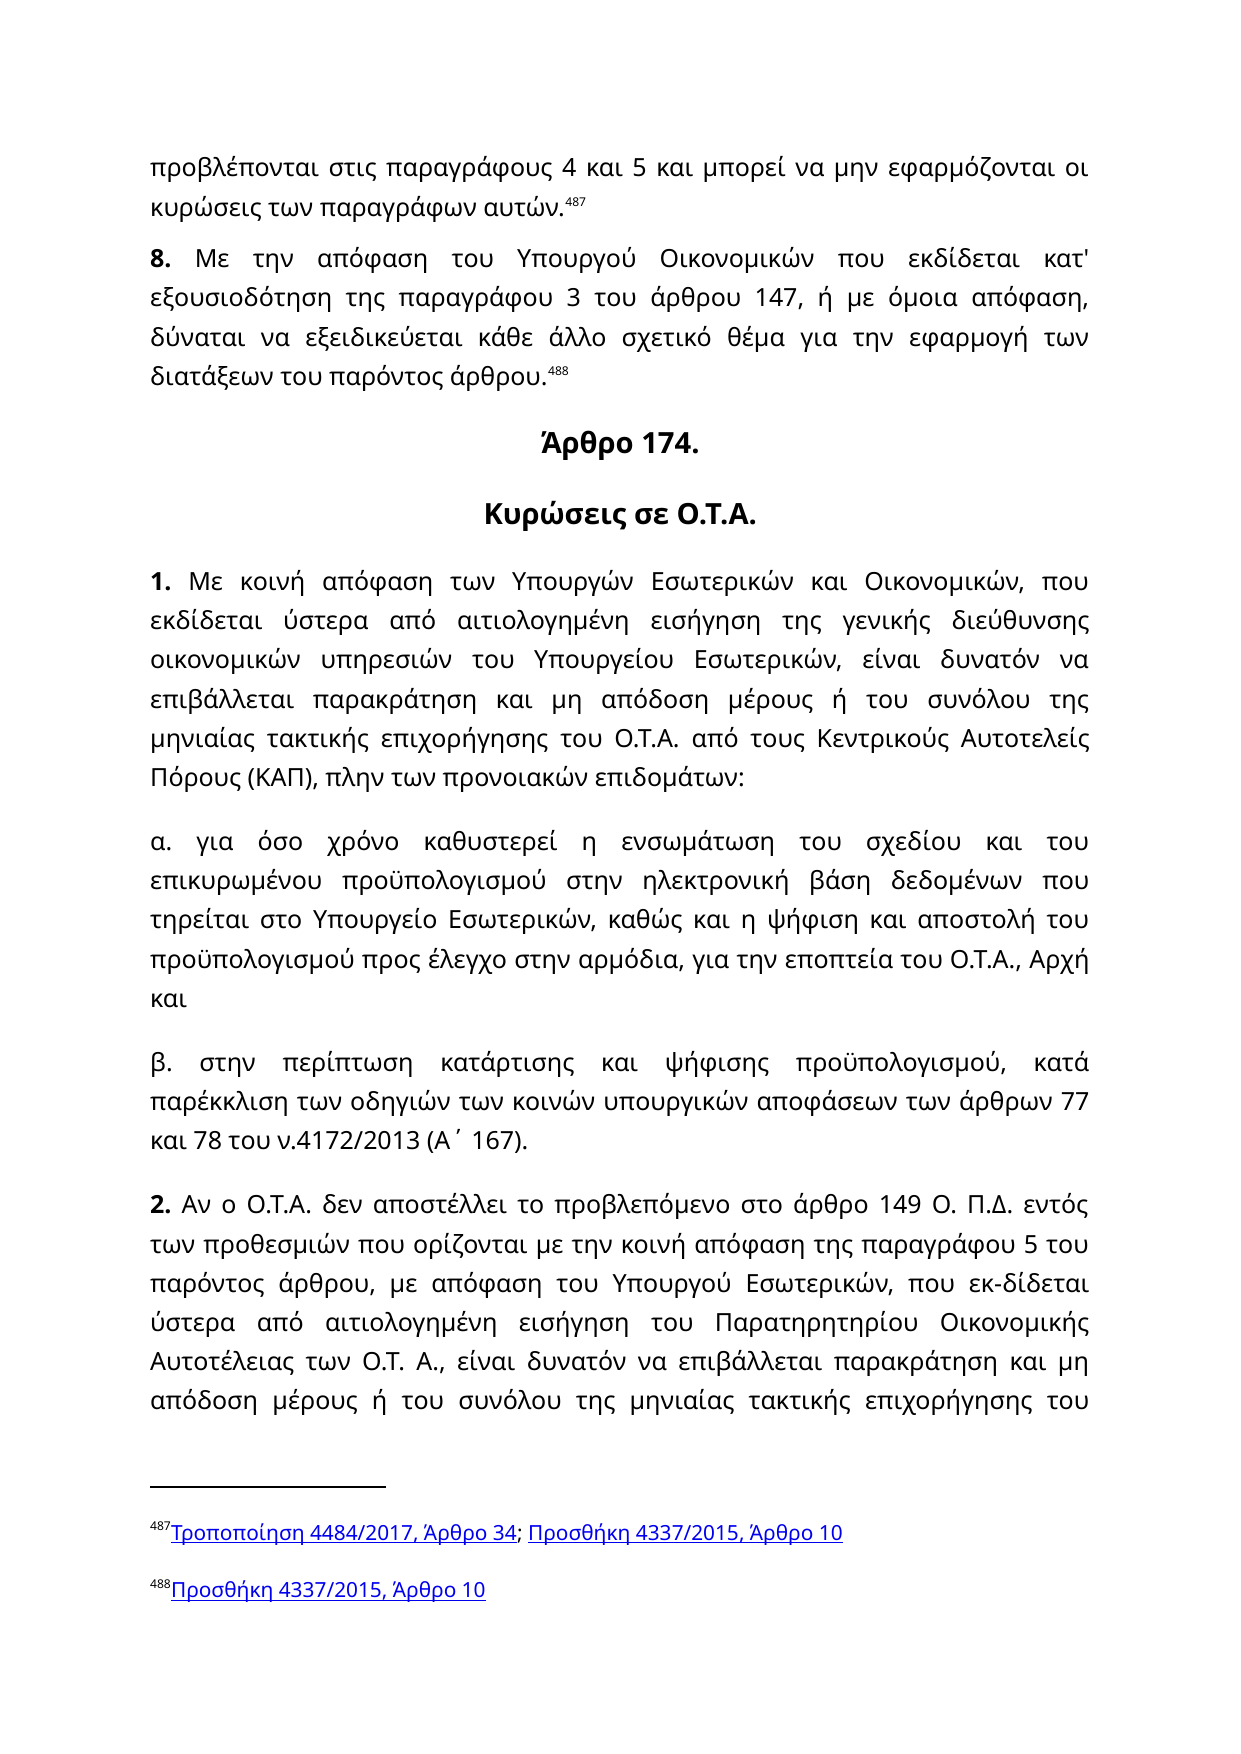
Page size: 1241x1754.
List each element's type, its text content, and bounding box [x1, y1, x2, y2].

text β. στην περίπτωση κατάρτισης και ψήφισης προϋπολογισμού, κατά παρέκκλιση των οδηγιών των κοινών υπουργικών αποφάσεων των άρθρων 77 και 78 του ν.4172/2013 (Α΄ 167). [150, 1044, 1090, 1157]
text 2. Αν ο Ο.Τ.Α. δεν αποστέλλει το προβλεπόμενο στο άρθρο 149 Ο. Π.Δ. εντός των προθεσμιών που ορίζονται με την κοινή απόφαση της παραγράφου 5 του παρόντος άρθρου, με απόφαση του Υπουργού Εσωτερικών, που εκ-δίδεται ύστερα από αιτιολογημένη εισήγηση του Παρατηρητηρίου Οικονομικής Αυτοτέλειας των Ο.Τ. Α., είναι δυνατόν να επιβάλλεται παρακράτηση και μη απόδοση μέρους ή του συνόλου της μηνιαίας τακτικής επιχορήγησης του [150, 1187, 1090, 1417]
text 1. Με κοινή απόφαση των Υπουργών Εσωτερικών και Οικονομικών, που εκδίδεται ύστερα από αιτιολογημένη εισήγηση της γενικής διεύθυνσης οικονομικών υπηρεσιών του Υπουργείου Εσωτερικών, είναι δυνατόν να επιβάλλεται παρακράτηση και μη απόδοση μέρους ή του συνόλου της μηνιαίας τακτικής επιχορήγησης του Ο.Τ.Α. από τους Κεντρικούς Αυτοτελείς Πόρους (ΚΑΠ), πλην των προνοιακών επιδομάτων: [150, 564, 1090, 794]
text 8. Με την απόφαση του Υπουργού Οικονομικών που εκδίδεται κατ' εξουσιοδότηση της παραγράφου 3 του άρθρου 147, ή με όμοια απόφαση, δύναται να εξειδικεύεται κάθε άλλο σχετικό θέμα για την εφαρμογή των διατάξεων του παρόντος άρθρου. [150, 241, 1090, 392]
text Προσθήκη 4337/2015, Άρθρο 10 [150, 1576, 1090, 1604]
text προβλέπονται στις παραγράφους 4 και 5 και µπορεί να µην εφαρµόζονται οι κυρώσεις των παραγράφων αυτών. [150, 150, 1090, 223]
text α. για όσο χρόνο καθυστερεί η ενσωμάτωση του σχεδίου και του επικυρωμένου προϋπολογισμού στην ηλεκτρονική βάση δεδομένων που τηρείται στο Υπουργείο Εσωτερικών, καθώς και η ψήφιση και αποστολή του προϋπολογισμού προς έλεγχο στην αρμόδια, για την εποπτεία του Ο.Τ.Α., Αρχή και [150, 824, 1090, 1014]
subtitle Κυρώσεις σε Ο.Τ.Α. [150, 493, 1090, 533]
text Τροποποίηση 4484/2017, Άρθρο 34; Προσθήκη 4337/2015, Άρθρο 10 [150, 1518, 1090, 1546]
subtitle Άρθρο 174. [150, 422, 1090, 462]
